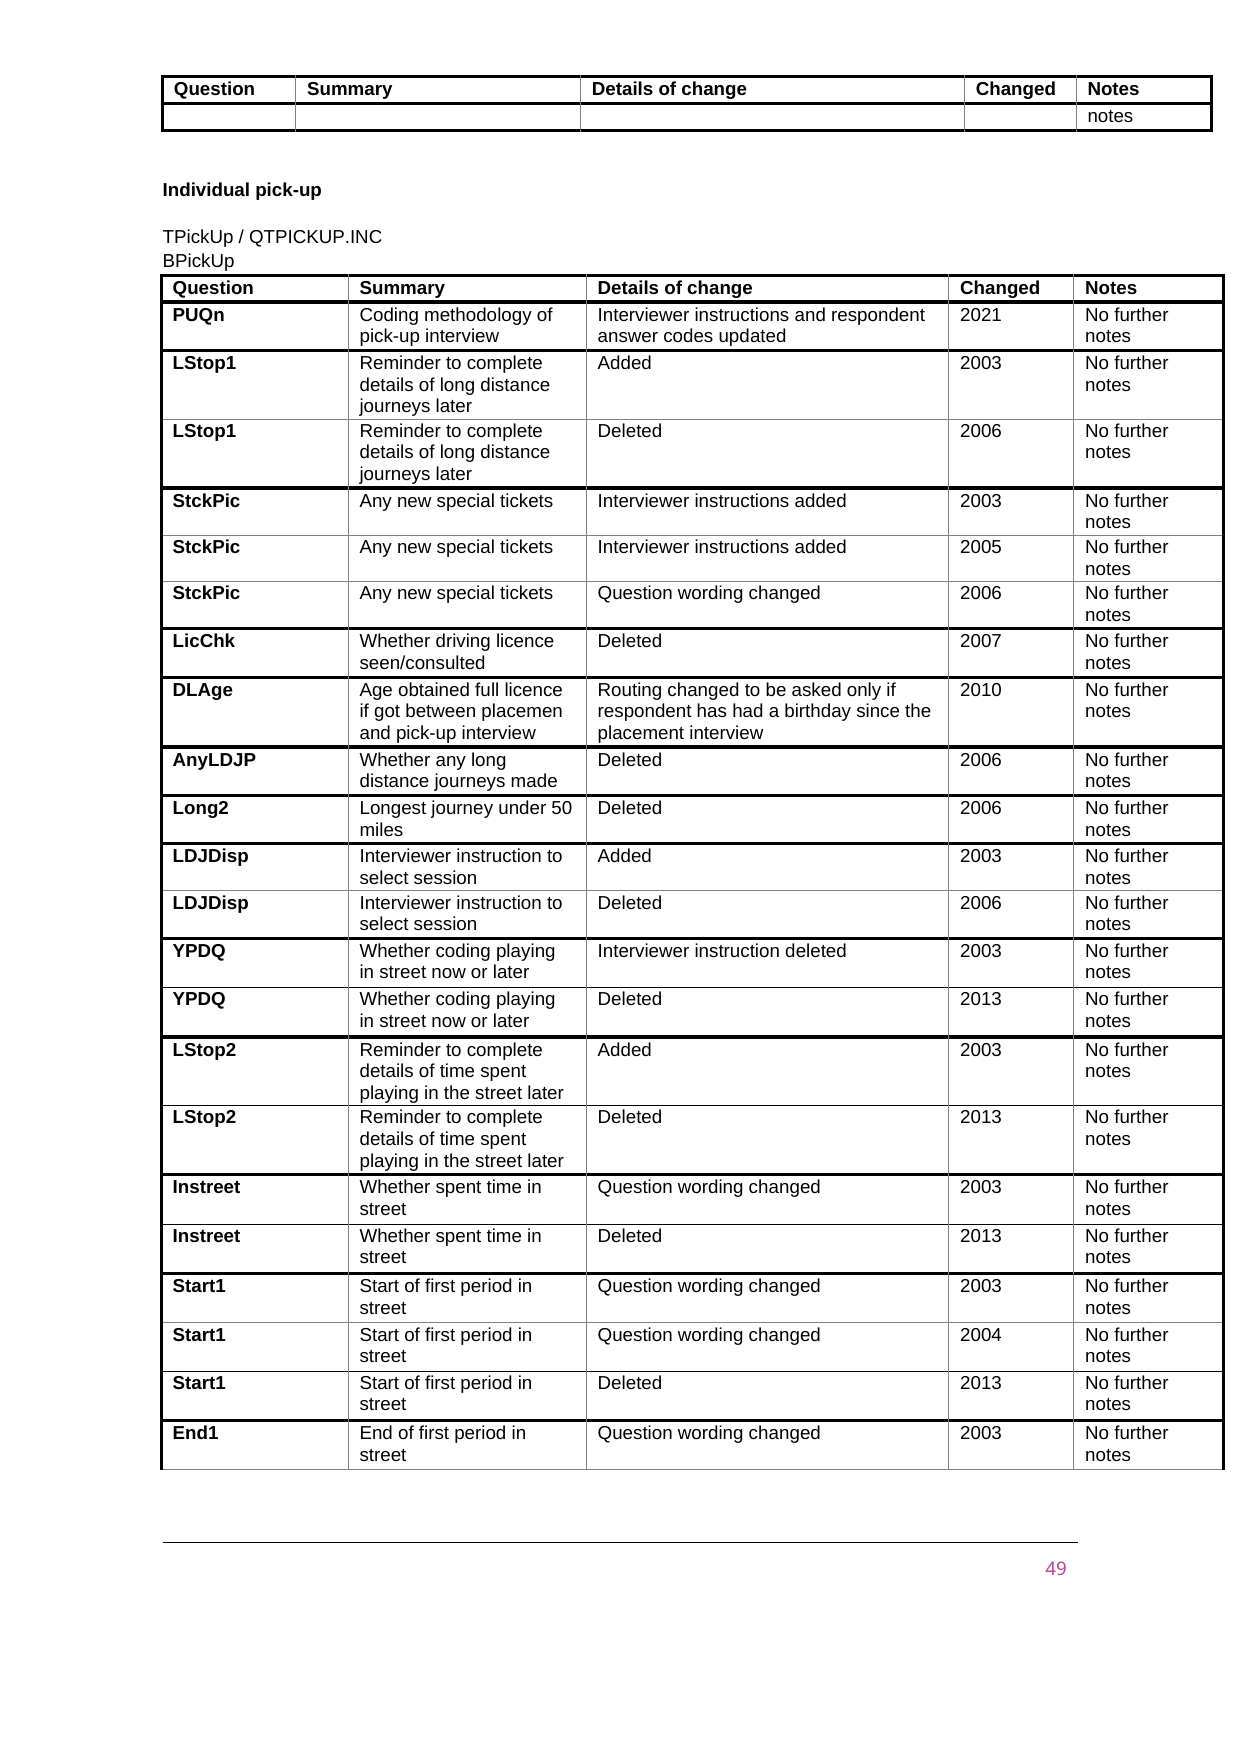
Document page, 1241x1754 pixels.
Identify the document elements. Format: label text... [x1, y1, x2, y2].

table_cell Start1 [163, 1372, 348, 1419]
table_cell Reminder to complete details of long distance journeys later [349, 420, 586, 486]
table_cell No further notes [1074, 679, 1222, 745]
table_cell LStop1 [163, 420, 348, 486]
table_cell Deleted [587, 1225, 948, 1272]
table_cell 2003 [949, 1275, 1073, 1322]
table_cell Long2 [163, 797, 348, 842]
table_cell AnyLDJP [163, 749, 348, 794]
table_cell Whether spent time in street [349, 1225, 586, 1272]
table_cell Added [587, 352, 948, 418]
table_cell Question wording changed [587, 1176, 948, 1223]
table_cell Interviewer instruction to select session [349, 845, 586, 890]
table_cell Interviewer instructions added [587, 490, 948, 535]
table_cell 2003 [949, 1422, 1073, 1469]
table_cell No further notes [1074, 1372, 1222, 1419]
table_cell Longest journey under 50 miles [349, 797, 586, 842]
table_cell Reminder to complete details of long distance journeys later [349, 352, 586, 418]
table_cell 2003 [949, 940, 1073, 987]
table_cell PUQn [163, 304, 348, 349]
table_cell Whether driving licence seen/consulted [349, 630, 586, 676]
table_header Details of change [587, 277, 948, 300]
text Individual pick-up [162, 179, 1078, 201]
table_cell StckPic [163, 582, 348, 627]
table_cell 2006 [949, 749, 1073, 794]
table_cell Deleted [587, 1372, 948, 1419]
table_cell 2010 [949, 679, 1073, 745]
table_cell YPDQ [163, 940, 348, 987]
table_header Question [163, 277, 348, 300]
table_cell No further notes [1074, 352, 1222, 418]
text BPickUp [162, 250, 1078, 271]
table_cell No further notes [1074, 797, 1222, 842]
table_cell YPDQ [163, 988, 348, 1035]
table_cell Interviewer instructions added [587, 536, 948, 581]
table_cell Reminder to complete details of time spent playing in the street later [349, 1106, 586, 1173]
table_cell End1 [163, 1422, 348, 1469]
table_cell DLAge [163, 679, 348, 745]
table_cell Deleted [587, 988, 948, 1035]
table_cell No further notes [1074, 891, 1222, 937]
table_header Notes [1077, 78, 1210, 102]
table_cell Question wording changed [587, 582, 948, 627]
table_cell 2006 [949, 891, 1073, 937]
table_cell Whether spent time in street [349, 1176, 586, 1223]
table_cell Interviewer instruction deleted [587, 940, 948, 987]
table_cell Whether any long distance journeys made [349, 749, 586, 794]
table_cell Interviewer instruction to select session [349, 891, 586, 937]
table_cell 2003 [949, 845, 1073, 890]
table_cell notes [1077, 105, 1210, 128]
table_cell No further notes [1074, 1176, 1222, 1223]
table_cell No further notes [1074, 630, 1222, 676]
table_cell 2013 [949, 1106, 1073, 1173]
table_cell Start of first period in street [349, 1323, 586, 1371]
table_cell No further notes [1074, 490, 1222, 535]
table_cell 2013 [949, 1372, 1073, 1419]
table_cell Routing changed to be asked only if respondent has had a birthday since the placement interview [587, 679, 948, 745]
table_header Notes [1074, 277, 1222, 300]
table_cell LicChk [163, 630, 348, 676]
table_cell Deleted [587, 1106, 948, 1173]
table_cell Whether coding playing in street now or later [349, 988, 586, 1035]
table_cell Deleted [587, 749, 948, 794]
table_cell 2003 [949, 1039, 1073, 1105]
table_header Summary [296, 78, 580, 102]
table_cell Deleted [587, 891, 948, 937]
table_cell No further notes [1074, 1039, 1222, 1105]
table_cell 2007 [949, 630, 1073, 676]
table_cell LStop2 [163, 1106, 348, 1173]
table_cell 2003 [949, 1176, 1073, 1223]
table_cell No further notes [1074, 1422, 1222, 1469]
table_cell Start of first period in street [349, 1275, 586, 1322]
table_cell [164, 105, 295, 128]
table_cell Instreet [163, 1176, 348, 1223]
table_cell No further notes [1074, 1106, 1222, 1173]
table_cell 2006 [949, 582, 1073, 627]
table_cell No further notes [1074, 582, 1222, 627]
table_cell LDJDisp [163, 845, 348, 890]
table_cell No further notes [1074, 1225, 1222, 1272]
table_cell Start1 [163, 1323, 348, 1371]
table_cell Deleted [587, 420, 948, 486]
table_header Question [164, 78, 295, 102]
table_cell Deleted [587, 797, 948, 842]
table_cell Whether coding playing in street now or later [349, 940, 586, 987]
table_cell Any new special tickets [349, 582, 586, 627]
table_cell Start of first period in street [349, 1372, 586, 1419]
table_cell Question wording changed [587, 1422, 948, 1469]
table_cell No further notes [1074, 1323, 1222, 1371]
table_cell StckPic [163, 536, 348, 581]
table_cell [296, 105, 580, 128]
table_cell 2006 [949, 420, 1073, 486]
table_cell Deleted [587, 630, 948, 676]
table_header Summary [349, 277, 586, 300]
table_cell Reminder to complete details of time spent playing in the street later [349, 1039, 586, 1105]
table_header Changed [965, 78, 1076, 102]
table_cell [965, 105, 1076, 128]
table_cell Question wording changed [587, 1275, 948, 1322]
table_cell No further notes [1074, 940, 1222, 987]
table_cell No further notes [1074, 304, 1222, 349]
table_cell Question wording changed [587, 1323, 948, 1371]
text TPickUp / QTPICKUP.INC [162, 226, 1078, 248]
table_cell LStop2 [163, 1039, 348, 1105]
table_cell Instreet [163, 1225, 348, 1272]
table_header Changed [949, 277, 1073, 300]
table_cell Coding methodology of pick-up interview [349, 304, 586, 349]
table_cell Interviewer instructions and respondent answer codes updated [587, 304, 948, 349]
table_cell LStop1 [163, 352, 348, 418]
table_cell StckPic [163, 490, 348, 535]
table_cell 2013 [949, 1225, 1073, 1272]
table_cell No further notes [1074, 1275, 1222, 1322]
table_cell 2013 [949, 988, 1073, 1035]
table_cell 2005 [949, 536, 1073, 581]
table_cell No further notes [1074, 749, 1222, 794]
table_cell Added [587, 845, 948, 890]
table_cell Age obtained full licence if got between placemen and pick-up interview [349, 679, 586, 745]
table_cell No further notes [1074, 420, 1222, 486]
table_cell 2003 [949, 490, 1073, 535]
table_cell 2003 [949, 352, 1073, 418]
table_cell Any new special tickets [349, 490, 586, 535]
table_cell No further notes [1074, 536, 1222, 581]
table_cell 2021 [949, 304, 1073, 349]
table_cell LDJDisp [163, 891, 348, 937]
table_cell End of first period in street [349, 1422, 586, 1469]
table_cell 2006 [949, 797, 1073, 842]
table_header Details of change [581, 78, 964, 102]
table_cell [581, 105, 964, 128]
table_cell No further notes [1074, 845, 1222, 890]
table_cell No further notes [1074, 988, 1222, 1035]
table_cell Start1 [163, 1275, 348, 1322]
table_cell Added [587, 1039, 948, 1105]
table_cell Any new special tickets [349, 536, 586, 581]
table_cell 2004 [949, 1323, 1073, 1371]
